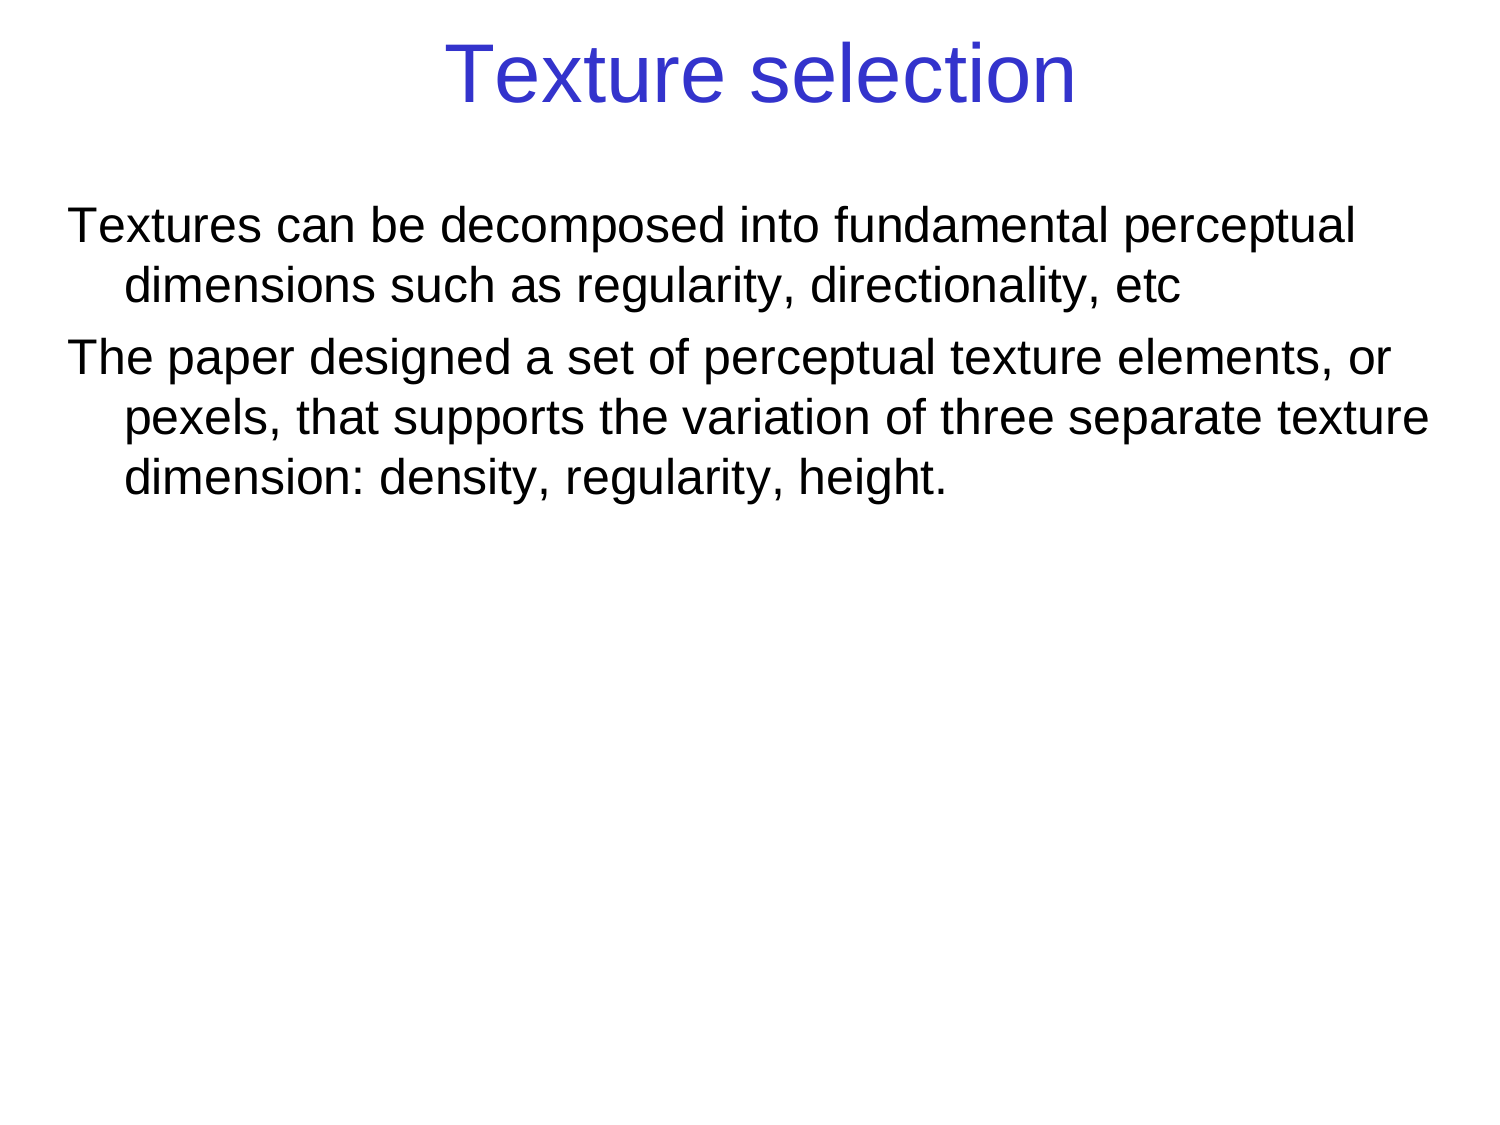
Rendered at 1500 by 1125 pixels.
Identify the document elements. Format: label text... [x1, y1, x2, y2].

title Texture selection [123, 0, 1399, 138]
list Textures can be decomposed into fundamental perceptual dimensions such as regularity, directionality, etc The paper designed a set of perceptual texture elements, or pexels, that supports the variation of three separate texture dimension: density, regularity, height. [53, 184, 1459, 1071]
